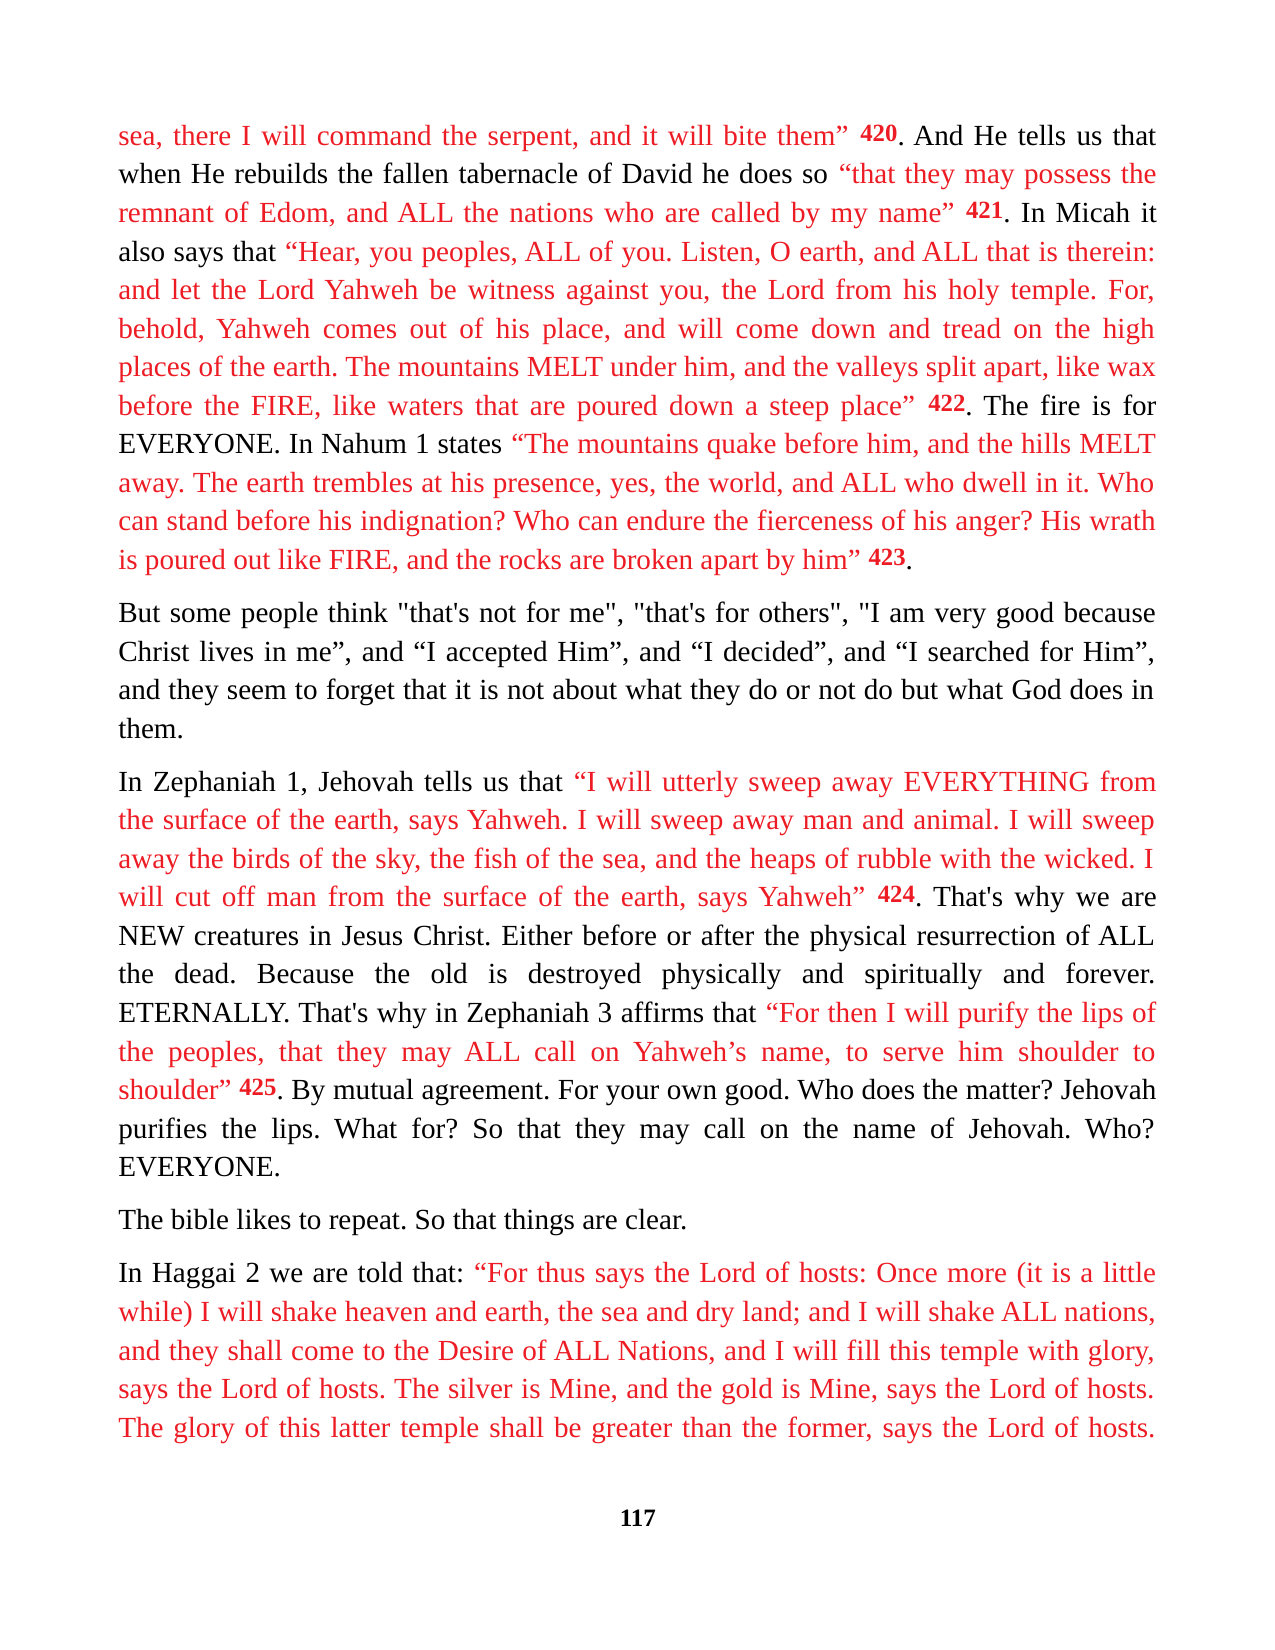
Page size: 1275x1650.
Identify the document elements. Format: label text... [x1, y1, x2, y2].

text sea, there I will command the serpent, and it will bite them” . And He tells us that when He rebuilds the fallen tabernacle of David he does so “that they may possess the remnant of Edom, and ALL the nations who are called by my name” . In Micah it also says that “Hear, you peoples, ALL of you. Listen, O earth, and ALL that is therein: and let the Lord Yahweh be witness against you, the Lord from his holy temple. For, behold, Yahweh comes out of his place, and will come down and tread on the high places of the earth. The mountains MELT under him, and the valleys split apart, like wax before the FIRE, like waters that are poured down a steep place” . The fire is for EVERYONE. In Nahum 1 states “The mountains quake before him, and the hills MELT away. The earth trembles at his presence, yes, the world, and ALL who dwell in it. Who can stand before his indignation? Who can endure the fierceness of his anger? His wrath is poured out like FIRE, and the rocks are broken apart by him” . [118, 118, 1157, 576]
text But some people think "that's not for me", "that's for others", "I am very good because Christ lives in me”, and “I accepted Him”, and “I decided”, and “I searched for Him”, and they seem to forget that it is not about what they do or not do but what God does in them. [118, 595, 1157, 744]
text In Haggai 2 we are told that: “For thus says the Lord of hosts: Once more (it is a little while) I will shake heaven and earth, the sea and dry land; and I will shake ALL nations, and they shall come to the Desire of ALL Nations, and I will fill this temple with glory, says the Lord of hosts. The silver is Mine, and the gold is Mine, says the Lord of hosts. The glory of this latter temple shall be greater than the former, says the Lord of hosts. [118, 1256, 1157, 1443]
text The bible likes to repeat. So that things are clear. [118, 1202, 1157, 1236]
text In Zephaniah 1, Jehovah tells us that “I will utterly sweep away EVERYTHING from the surface of the earth, says Yahweh. I will sweep away man and animal. I will sweep away the birds of the sky, the fish of the sea, and the heaps of rubble with the wicked. I will cut off man from the surface of the earth, says Yahweh” . That's why we are NEW creatures in Jesus Christ. Either before or after the physical resurrection of ALL the dead. Because the old is destroyed physically and spiritually and forever. ETERNALLY. That's why in Zephaniah 3 affirms that “For then I will purify the lips of the peoples, that they may ALL call on Yahweh’s name, to serve him shoulder to shoulder” . By mutual agreement. For your own good. Who does the matter? Jehovah purifies the lips. What for? So that they may call on the name of Jehovah. Who? EVERYONE. [118, 764, 1157, 1183]
